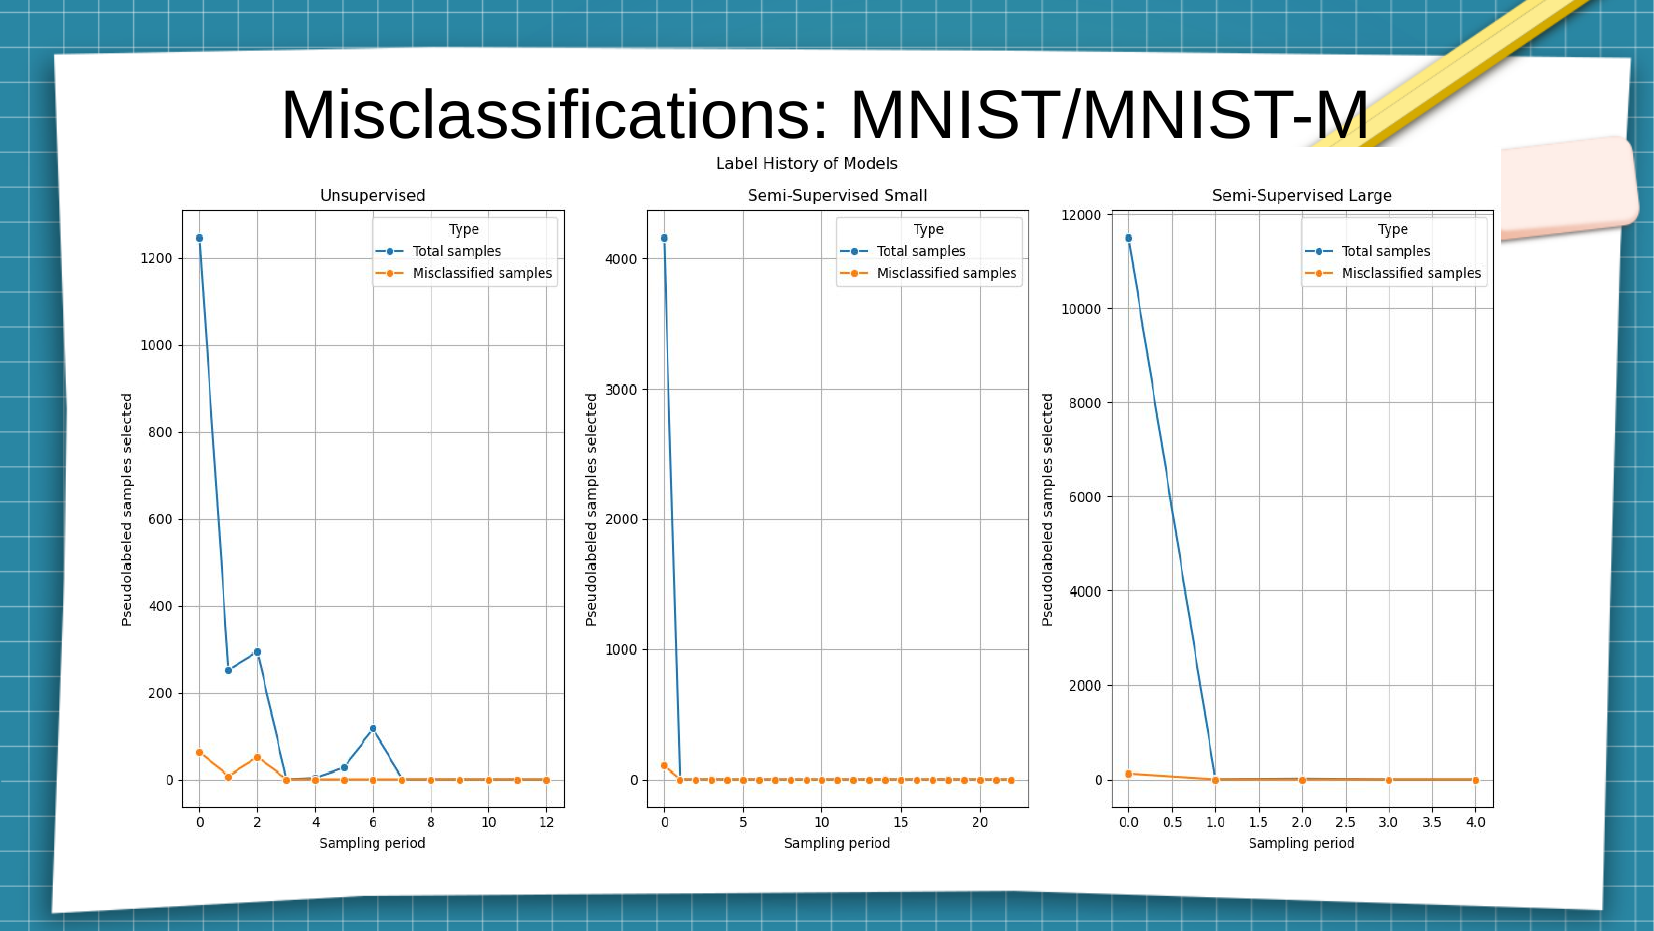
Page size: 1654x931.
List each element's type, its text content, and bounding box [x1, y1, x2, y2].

title Misclassifications: MNIST/MNIST-M [82, 37, 1571, 193]
picture [0, 0, 1654, 931]
